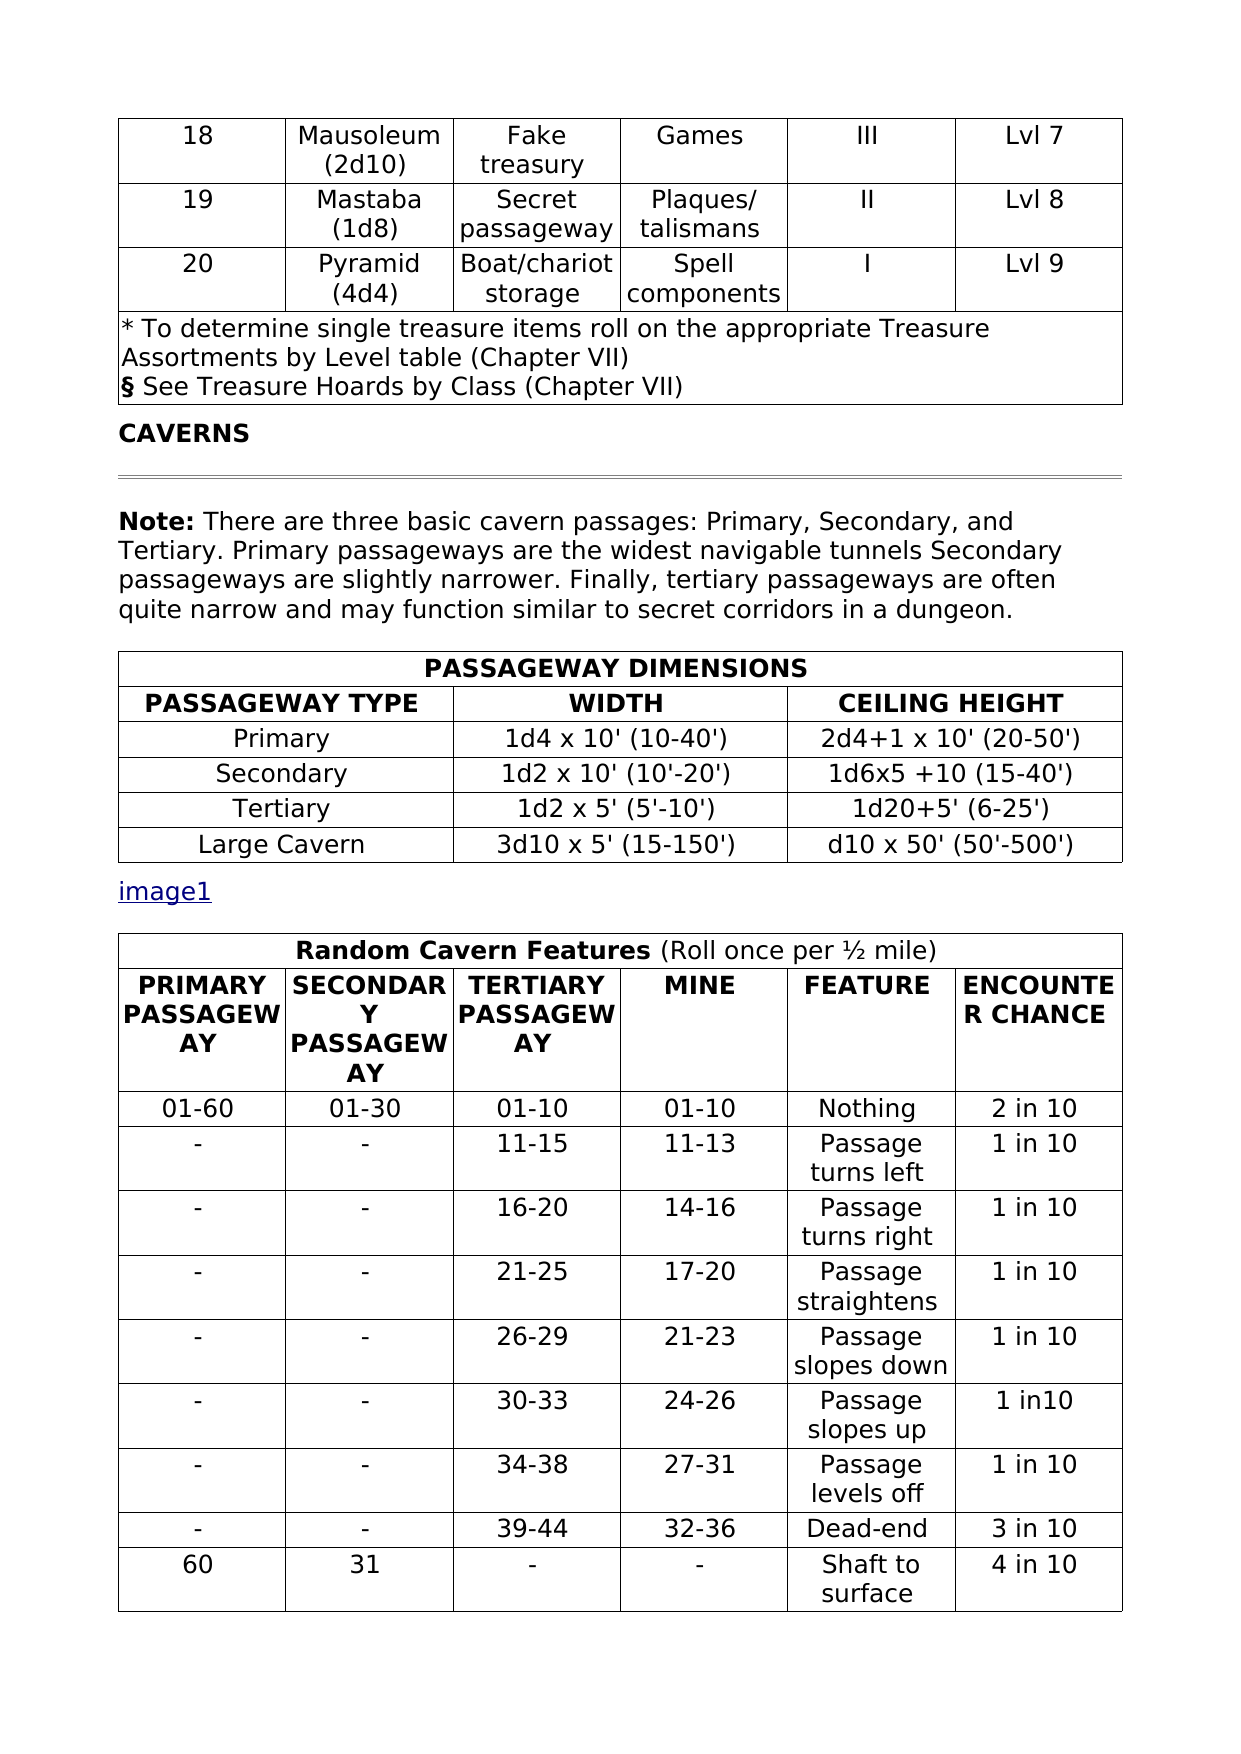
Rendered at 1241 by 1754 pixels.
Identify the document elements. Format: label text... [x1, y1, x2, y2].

table_cell 11-15 [454, 1127, 620, 1190]
table_cell Passage turns left [788, 1127, 955, 1190]
table_cell * To determine single treasure items roll on the appropriate Treasure Assortments by Level table (Chapter VII) § See Treasure Hoards by Class (Chapter VII) [119, 312, 1122, 404]
table_cell - [286, 1320, 453, 1383]
table_cell - [286, 1449, 453, 1512]
table_cell Large Cavern [119, 828, 453, 862]
table_cell 01-60 [119, 1092, 285, 1126]
table_cell Secondary [119, 758, 453, 792]
text image1 [118, 877, 1122, 906]
table_cell 01-10 [621, 1092, 787, 1126]
table_cell 1d4 x 10' (10-40') [454, 722, 787, 757]
table_cell Boat/chariot storage [454, 248, 620, 311]
table_cell Passage turns right [788, 1191, 955, 1254]
table_cell - [119, 1513, 285, 1547]
table_cell 1d2 x 10' (10'-20') [454, 758, 787, 792]
table_cell Passage slopes up [788, 1384, 955, 1447]
table_cell 60 [119, 1548, 285, 1611]
table_cell PRIMARY PASSAGEWAY [119, 969, 285, 1091]
table_cell - [119, 1384, 285, 1447]
table_cell 1d20+5' (6-25') [788, 793, 1122, 827]
table_header PASSAGEWAY DIMENSIONS [119, 652, 1122, 686]
table_cell Lvl 9 [956, 248, 1122, 311]
table_cell 1d2 x 5' (5'-10') [454, 793, 787, 827]
table_cell 2d4+1 x 10' (20-50') [788, 722, 1122, 757]
table_cell - [119, 1256, 285, 1319]
table_cell 14-16 [621, 1191, 787, 1254]
table_cell Primary [119, 722, 453, 757]
table_cell 1 in 10 [956, 1127, 1122, 1190]
table_cell 4 in 10 [956, 1548, 1122, 1611]
table_cell Spell components [621, 248, 787, 311]
table_cell Mausoleum (2d10) [286, 119, 453, 182]
table_cell III [788, 119, 955, 182]
table_cell 21-23 [621, 1320, 787, 1383]
table_cell WIDTH [454, 687, 787, 721]
table_cell 01-30 [286, 1092, 453, 1126]
table_cell - [119, 1191, 285, 1254]
table_cell - [454, 1548, 620, 1611]
table_cell ENCOUNTER CHANCE [956, 969, 1122, 1091]
table_cell Passage slopes down [788, 1320, 955, 1383]
table_cell Nothing [788, 1092, 955, 1126]
table_cell Dead-end [788, 1513, 955, 1547]
table_cell Shaft to surface [788, 1548, 955, 1611]
table_cell Mastaba (1d8) [286, 184, 453, 247]
table_cell 1 in 10 [956, 1320, 1122, 1383]
table_header Random Cavern Features (Roll once per ½ mile) [119, 934, 1122, 968]
table_cell Passage levels off [788, 1449, 955, 1512]
table_cell 24-26 [621, 1384, 787, 1447]
table_cell - [286, 1256, 453, 1319]
table_cell - [119, 1449, 285, 1512]
table_cell Lvl 7 [956, 119, 1122, 182]
table_cell MINE [621, 969, 787, 1091]
table_cell 21-25 [454, 1256, 620, 1319]
table_cell 1 in10 [956, 1384, 1122, 1447]
table_cell Secret passageway [454, 184, 620, 247]
table_cell Tertiary [119, 793, 453, 827]
table_cell 1d6x5 +10 (15-40') [788, 758, 1122, 792]
table_cell 39-44 [454, 1513, 620, 1547]
table_cell TERTIARY PASSAGEWAY [454, 969, 620, 1091]
table_cell 3 in 10 [956, 1513, 1122, 1547]
table_cell Plaques/talismans [621, 184, 787, 247]
table_cell I [788, 248, 955, 311]
text CAVERNS [118, 419, 1122, 448]
table_cell Fake treasury [454, 119, 620, 182]
table_cell Games [621, 119, 787, 182]
table_cell 1 in 10 [956, 1191, 1122, 1254]
table_cell 30-33 [454, 1384, 620, 1447]
table_cell - [119, 1320, 285, 1383]
table_cell - [286, 1127, 453, 1190]
table_cell 32-36 [621, 1513, 787, 1547]
table_cell Passage straightens [788, 1256, 955, 1319]
table_cell 20 [119, 248, 285, 311]
table_cell SECONDARY PASSAGEWAY [286, 969, 453, 1091]
table_cell 2 in 10 [956, 1092, 1122, 1126]
table_cell 19 [119, 184, 285, 247]
table_cell 16-20 [454, 1191, 620, 1254]
text Note: There are three basic cavern passages: Primary, Secondary, and Tertiary. Primary passageways are the widest navigable tunnels Secondary passageways are slightly narrower. Finally, tertiary passageways are often quite narrow and may function similar to secret corridors in a dungeon. [118, 507, 1122, 624]
table_cell Lvl 8 [956, 184, 1122, 247]
table_cell 11-13 [621, 1127, 787, 1190]
table_cell 31 [286, 1548, 453, 1611]
table_cell Pyramid (4d4) [286, 248, 453, 311]
table_cell 34-38 [454, 1449, 620, 1512]
table_cell 17-20 [621, 1256, 787, 1319]
table_cell d10 x 50' (50'-500') [788, 828, 1122, 862]
table_cell 18 [119, 119, 285, 182]
table_cell 1 in 10 [956, 1449, 1122, 1512]
table_cell 26-29 [454, 1320, 620, 1383]
table_cell 1 in 10 [956, 1256, 1122, 1319]
table_cell 27-31 [621, 1449, 787, 1512]
table_cell 3d10 x 5' (15-150') [454, 828, 787, 862]
table_cell - [286, 1384, 453, 1447]
table_cell FEATURE [788, 969, 955, 1091]
table_cell CEILING HEIGHT [788, 687, 1122, 721]
table_cell 01-10 [454, 1092, 620, 1126]
table_cell - [119, 1127, 285, 1190]
table_cell - [621, 1548, 787, 1611]
table_cell - [286, 1513, 453, 1547]
table_cell II [788, 184, 955, 247]
table_cell - [286, 1191, 453, 1254]
table_cell PASSAGEWAY TYPE [119, 687, 453, 721]
